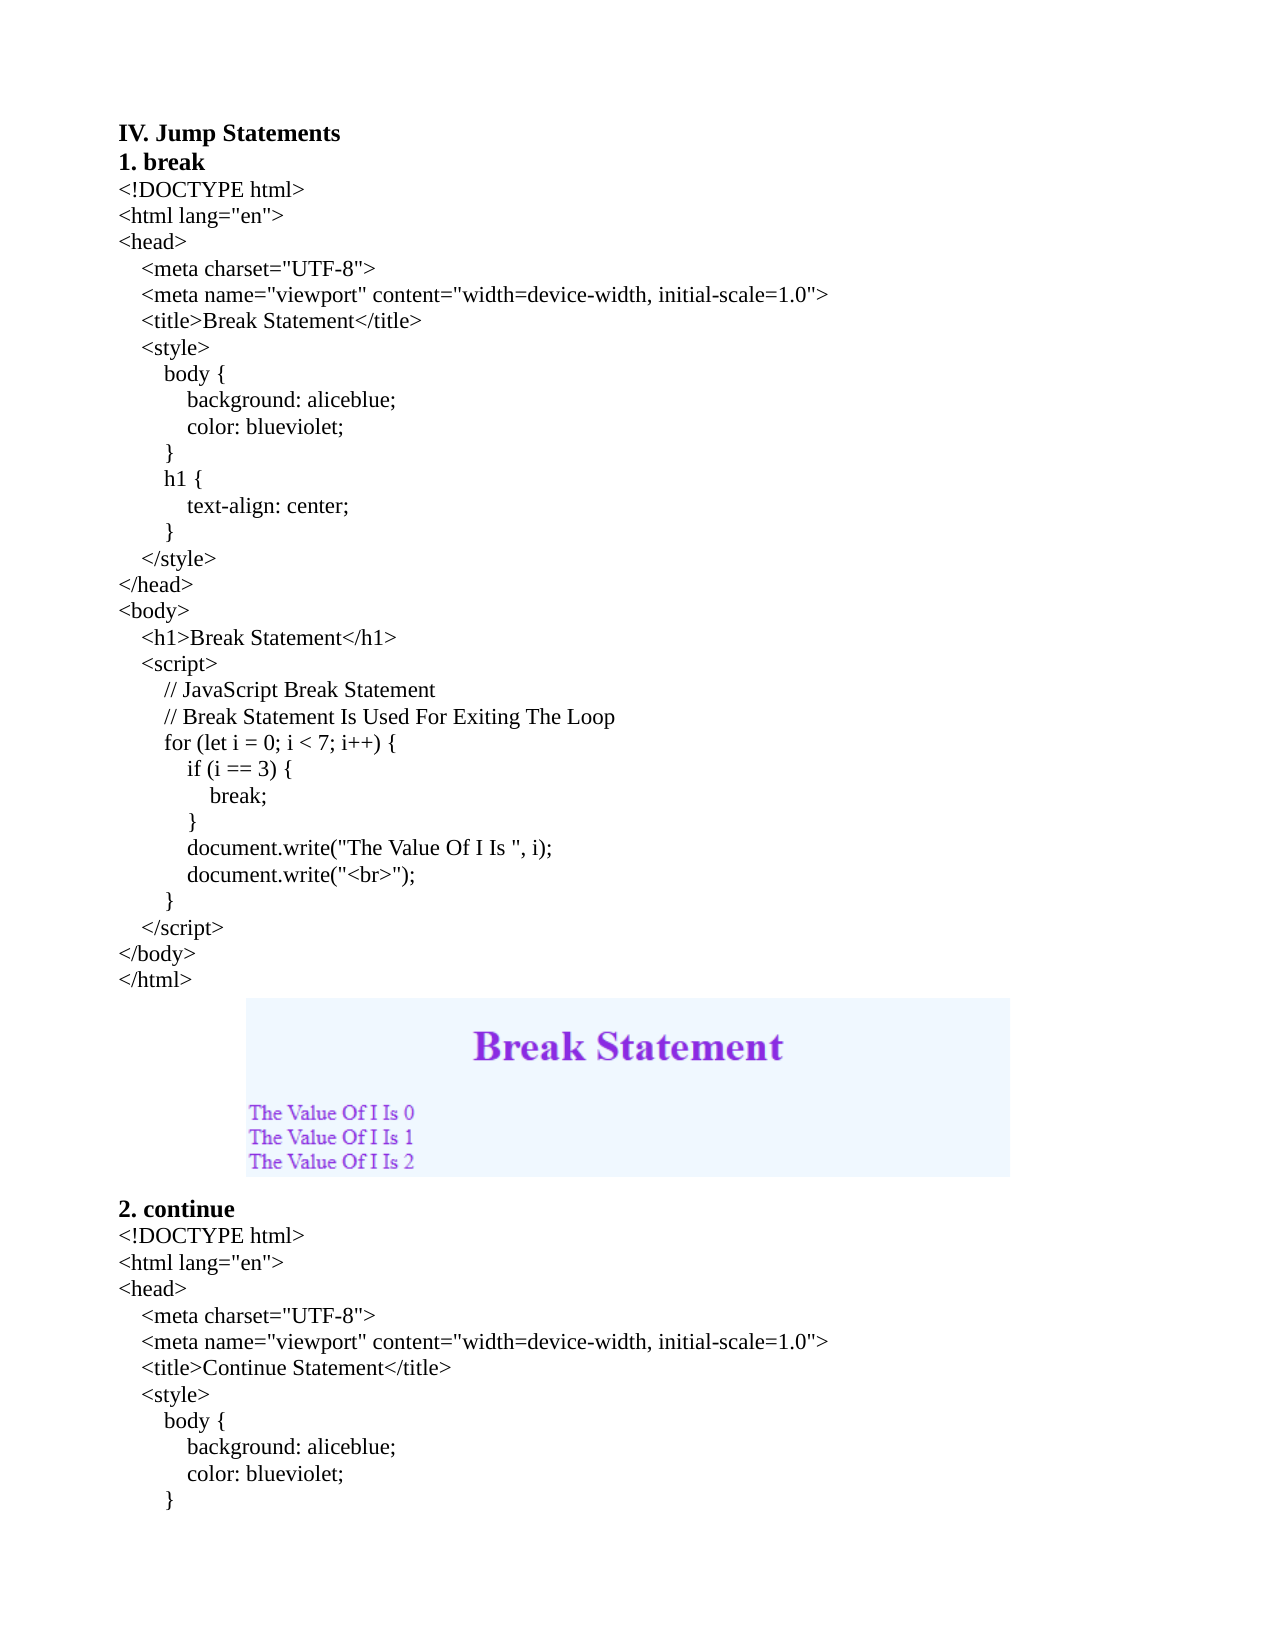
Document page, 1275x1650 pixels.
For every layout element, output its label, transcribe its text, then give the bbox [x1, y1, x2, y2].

text <meta name="viewport" content="width=device-width, initial-scale=1.0"> [118, 1328, 1168, 1354]
picture [246, 998, 1011, 1177]
text h1 { [118, 466, 1168, 492]
text <!DOCTYPE html> [118, 1223, 1168, 1249]
text <head> [118, 228, 1168, 255]
text body { [118, 1407, 1168, 1433]
text } [118, 439, 1168, 466]
text <style> [118, 334, 1168, 360]
text if (i == 3) { [118, 755, 1168, 782]
text <head> [118, 1275, 1168, 1302]
text } [118, 808, 1168, 834]
text for (let i = 0; i < 7; i++) { [118, 729, 1168, 755]
text <html lang="en"> [118, 1249, 1168, 1275]
text IV. Jump Statements [118, 118, 1168, 147]
text <!DOCTYPE html> [118, 176, 1168, 202]
text <meta name="viewport" content="width=device-width, initial-scale=1.0"> [118, 281, 1168, 307]
text <style> [118, 1381, 1168, 1407]
text <meta charset="UTF-8"> [118, 255, 1168, 281]
text // JavaScript Break Statement [118, 676, 1168, 703]
text </head> [118, 571, 1168, 597]
text <title>Continue Statement</title> [118, 1354, 1168, 1381]
text body { [118, 360, 1168, 386]
text 1. break [118, 147, 1168, 176]
text break; [118, 782, 1168, 808]
text <body> [118, 597, 1168, 624]
text 2. continue [118, 1194, 1168, 1223]
text <html lang="en"> [118, 202, 1168, 228]
text // Break Statement Is Used For Exiting The Loop [118, 703, 1168, 729]
text <h1>Break Statement</h1> [118, 624, 1168, 650]
text document.write("The Value Of I Is ", i); [118, 834, 1168, 861]
text } [118, 887, 1168, 913]
text </script> [118, 913, 1168, 940]
text </body> [118, 940, 1168, 966]
text <title>Break Statement</title> [118, 307, 1168, 334]
text } [118, 1486, 1168, 1512]
text background: aliceblue; [118, 386, 1168, 413]
text color: blueviolet; [118, 413, 1168, 439]
text text-align: center; [118, 492, 1168, 518]
text } [118, 518, 1168, 544]
text </style> [118, 544, 1168, 571]
text background: aliceblue; [118, 1433, 1168, 1460]
text color: blueviolet; [118, 1460, 1168, 1486]
text <meta charset="UTF-8"> [118, 1302, 1168, 1328]
text <script> [118, 650, 1168, 676]
text document.write("<br>"); [118, 861, 1168, 887]
text </html> [118, 966, 1168, 993]
